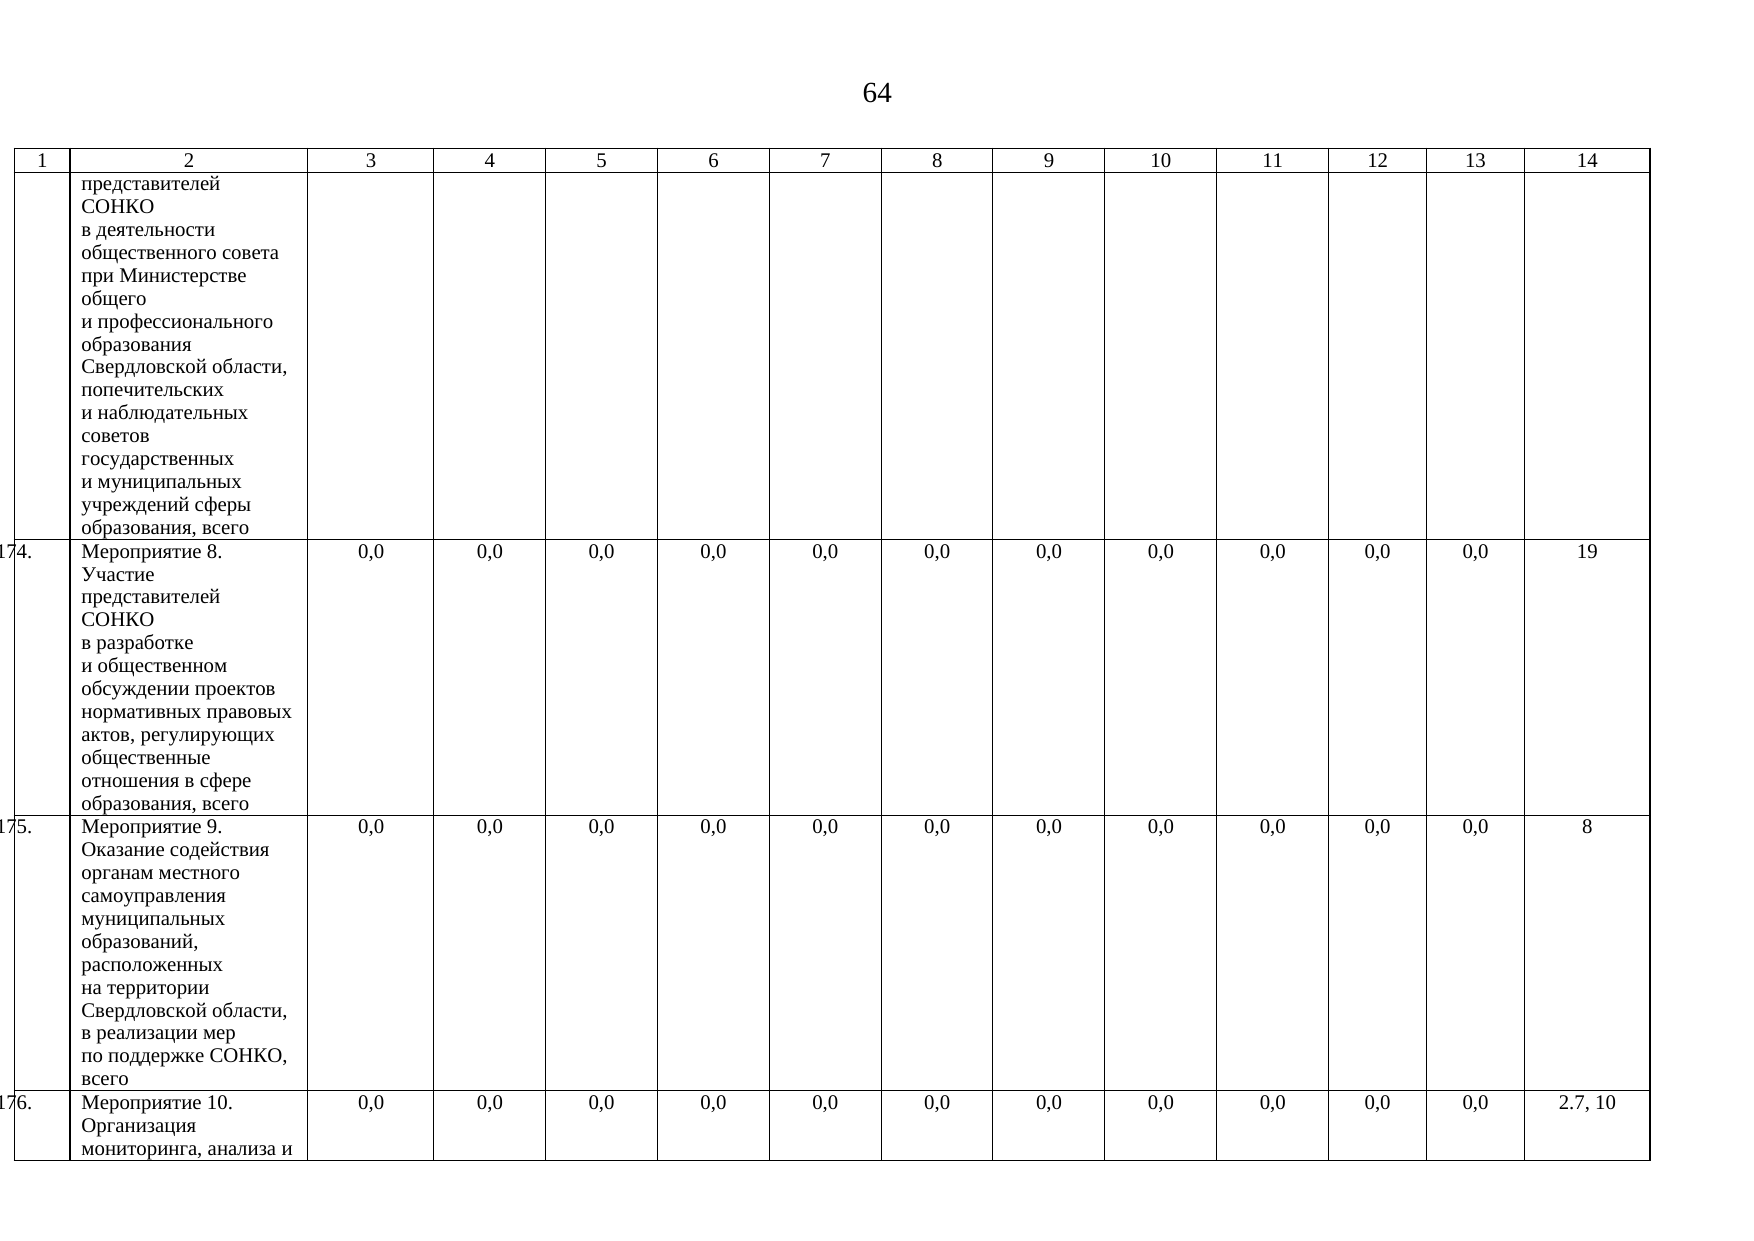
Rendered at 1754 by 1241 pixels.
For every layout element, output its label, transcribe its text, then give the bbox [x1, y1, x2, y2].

table_cell [434, 173, 545, 539]
table_cell [993, 173, 1104, 539]
table_cell 0,0 [770, 1091, 881, 1160]
table_cell [15, 816, 69, 1090]
table_cell 0,0 [993, 816, 1104, 1090]
table_header 8 [882, 149, 992, 172]
table_header 2 [71, 149, 307, 172]
table_cell 0,0 [546, 1091, 657, 1160]
table_cell 0,0 [993, 1091, 1104, 1160]
table_cell 0,0 [1105, 540, 1216, 814]
table_cell 0,0 [882, 540, 992, 814]
table_cell 0,0 [993, 540, 1104, 814]
table_cell [15, 540, 69, 814]
table_cell 0,0 [1427, 816, 1524, 1090]
table_cell 0,0 [658, 816, 769, 1090]
table_cell 0,0 [1427, 540, 1524, 814]
table_cell 0,0 [1329, 540, 1426, 814]
table_header 1 [15, 149, 69, 172]
table_cell 0,0 [546, 540, 657, 814]
table_cell [308, 173, 433, 539]
table_cell 0,0 [770, 816, 881, 1090]
table_cell Мероприятие 8. Участие представителей СОНКО в разработке и общественном обсуждении проектов нормативных правовых актов, регулирующих общественные отношения в сфере образования, всего [71, 540, 307, 814]
table_cell 0,0 [1329, 1091, 1426, 1160]
table_cell 0,0 [1105, 1091, 1216, 1160]
table_cell 0,0 [1217, 1091, 1328, 1160]
table_cell [1329, 173, 1426, 539]
table_cell 0,0 [434, 816, 545, 1090]
table_header 10 [1105, 149, 1216, 172]
table_cell [658, 173, 769, 539]
table_cell [546, 173, 657, 539]
table_cell [1217, 173, 1328, 539]
table_cell 2.7, 10 [1525, 1091, 1649, 1160]
table_header 14 [1525, 149, 1649, 172]
table_cell [770, 173, 881, 539]
table_cell 0,0 [1329, 816, 1426, 1090]
table_cell [1427, 173, 1524, 539]
table_cell [15, 173, 69, 539]
table_cell 0,0 [1217, 816, 1328, 1090]
table_cell 0,0 [434, 1091, 545, 1160]
table_header 6 [658, 149, 769, 172]
table_header 3 [308, 149, 433, 172]
table_header 12 [1329, 149, 1426, 172]
table_header 4 [434, 149, 545, 172]
table_cell 0,0 [1427, 1091, 1524, 1160]
table_cell 0,0 [308, 816, 433, 1090]
table_cell 0,0 [658, 1091, 769, 1160]
table_cell [882, 173, 992, 539]
table_header 11 [1217, 149, 1328, 172]
table_header 9 [993, 149, 1104, 172]
table_cell 0,0 [546, 816, 657, 1090]
table_header 5 [546, 149, 657, 172]
table_cell 0,0 [308, 1091, 433, 1160]
table_cell 0,0 [434, 540, 545, 814]
table_cell 0,0 [882, 1091, 992, 1160]
table_cell 0,0 [658, 540, 769, 814]
table_cell 0,0 [770, 540, 881, 814]
table_cell Мероприятие 10. Организация мониторинга, анализа и [71, 1091, 307, 1160]
table_cell [1105, 173, 1216, 539]
table_cell 19 [1525, 540, 1649, 814]
table_cell Мероприятие 9. Оказание содействия органам местного самоуправления муниципальных образований, расположенных на территории Свердловской области, в реализации мер по поддержке СОНКО, всего [71, 816, 307, 1090]
table_header 13 [1427, 149, 1524, 172]
table_cell [1525, 173, 1649, 539]
table_cell 0,0 [1217, 540, 1328, 814]
table_cell 0,0 [308, 540, 433, 814]
table_cell представителей СОНКО в деятельности общественного совета при Министерстве общего и профессионального образования Свердловской области, попечительских и наблюдательных советов государственных и муниципальных учреждений сферы образования, всего [71, 173, 307, 539]
table_cell 8 [1525, 816, 1649, 1090]
table_cell [15, 1091, 69, 1160]
table_cell 0,0 [1105, 816, 1216, 1090]
table_header 7 [770, 149, 881, 172]
table_cell 0,0 [882, 816, 992, 1090]
